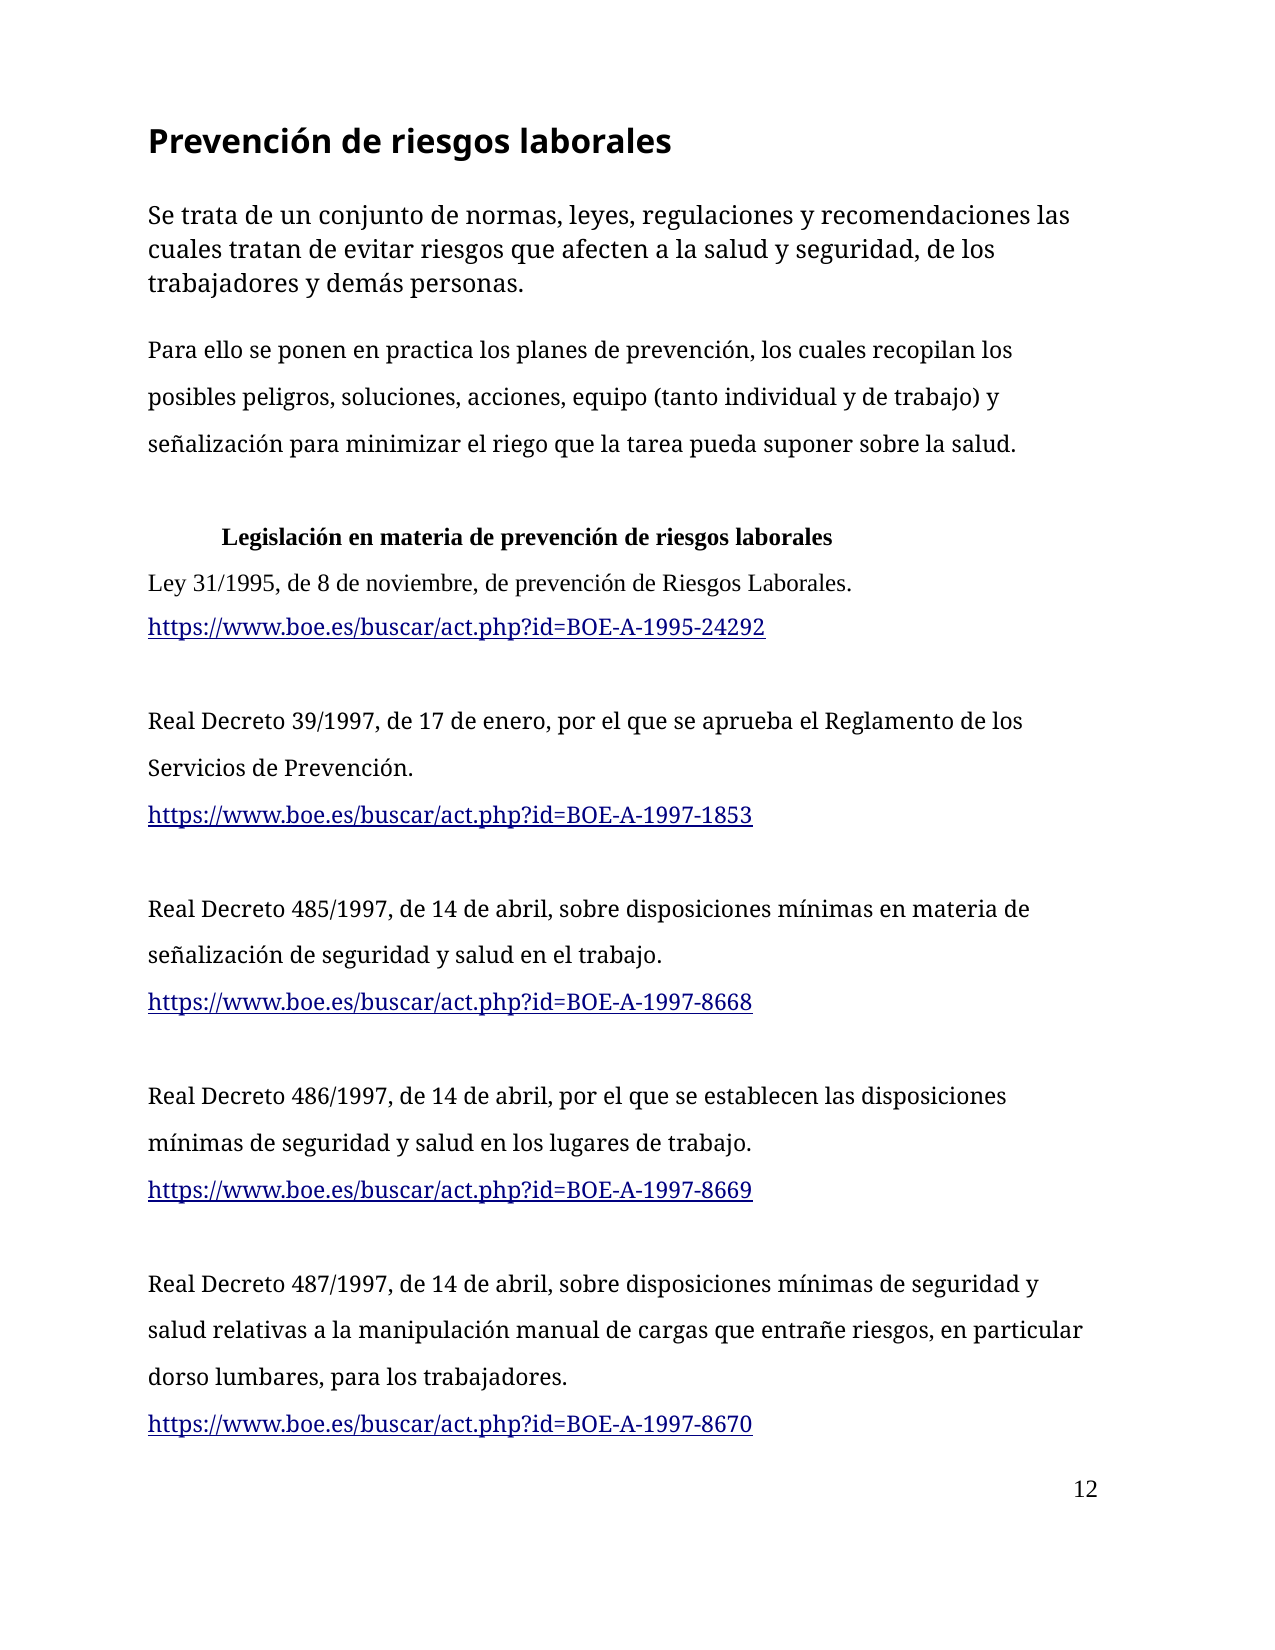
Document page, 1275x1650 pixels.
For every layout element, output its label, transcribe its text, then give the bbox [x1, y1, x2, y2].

text Real Decreto 485/1997, de 14 de abril, sobre disposiciones mínimas en materia de señalización de seguridad y salud en el trabajo. [148, 893, 1098, 971]
text https://www.boe.es/buscar/act.php?id=BOE-A-1997-8670 [148, 1408, 1098, 1439]
text Prevención de riesgos laborales [148, 118, 1098, 163]
text Se trata de un conjunto de normas, leyes, regulaciones y recomendaciones las cuales tratan de evitar riesgos que afecten a la salud y seguridad, de los trabajadores y demás personas. [148, 198, 1098, 300]
text https://www.boe.es/buscar/act.php?id=BOE-A-1997-8668 [148, 986, 1098, 1018]
text https://www.boe.es/buscar/act.php?id=BOE-A-1995-24292 [148, 611, 1098, 643]
text https://www.boe.es/buscar/act.php?id=BOE-A-1997-8669 [148, 1174, 1098, 1205]
text Para ello se ponen en practica los planes de prevención, los cuales recopilan los posibles peligros, soluciones, acciones, equipo (tanto individual y de trabajo) y señalización para minimizar el riego que la tarea pueda suponer sobre la salud. [148, 334, 1098, 459]
text Ley 31/1995, de 8 de noviembre, de prevención de Riesgos Laborales. [148, 568, 1098, 597]
text Legislación en materia de prevención de riesgos laborales [148, 521, 1098, 553]
text Real Decreto 39/1997, de 17 de enero, por el que se aprueba el Reglamento de los Servicios de Prevención. [148, 705, 1098, 783]
text Real Decreto 486/1997, de 14 de abril, por el que se establecen las disposiciones mínimas de seguridad y salud en los lugares de trabajo. [148, 1080, 1098, 1158]
text https://www.boe.es/buscar/act.php?id=BOE-A-1997-1853 [148, 799, 1098, 830]
text Real Decreto 487/1997, de 14 de abril, sobre disposiciones mínimas de seguridad y salud relativas a la manipulación manual de cargas que entrañe riesgos, en particular dorso lumbares, para los trabajadores. [148, 1268, 1098, 1393]
